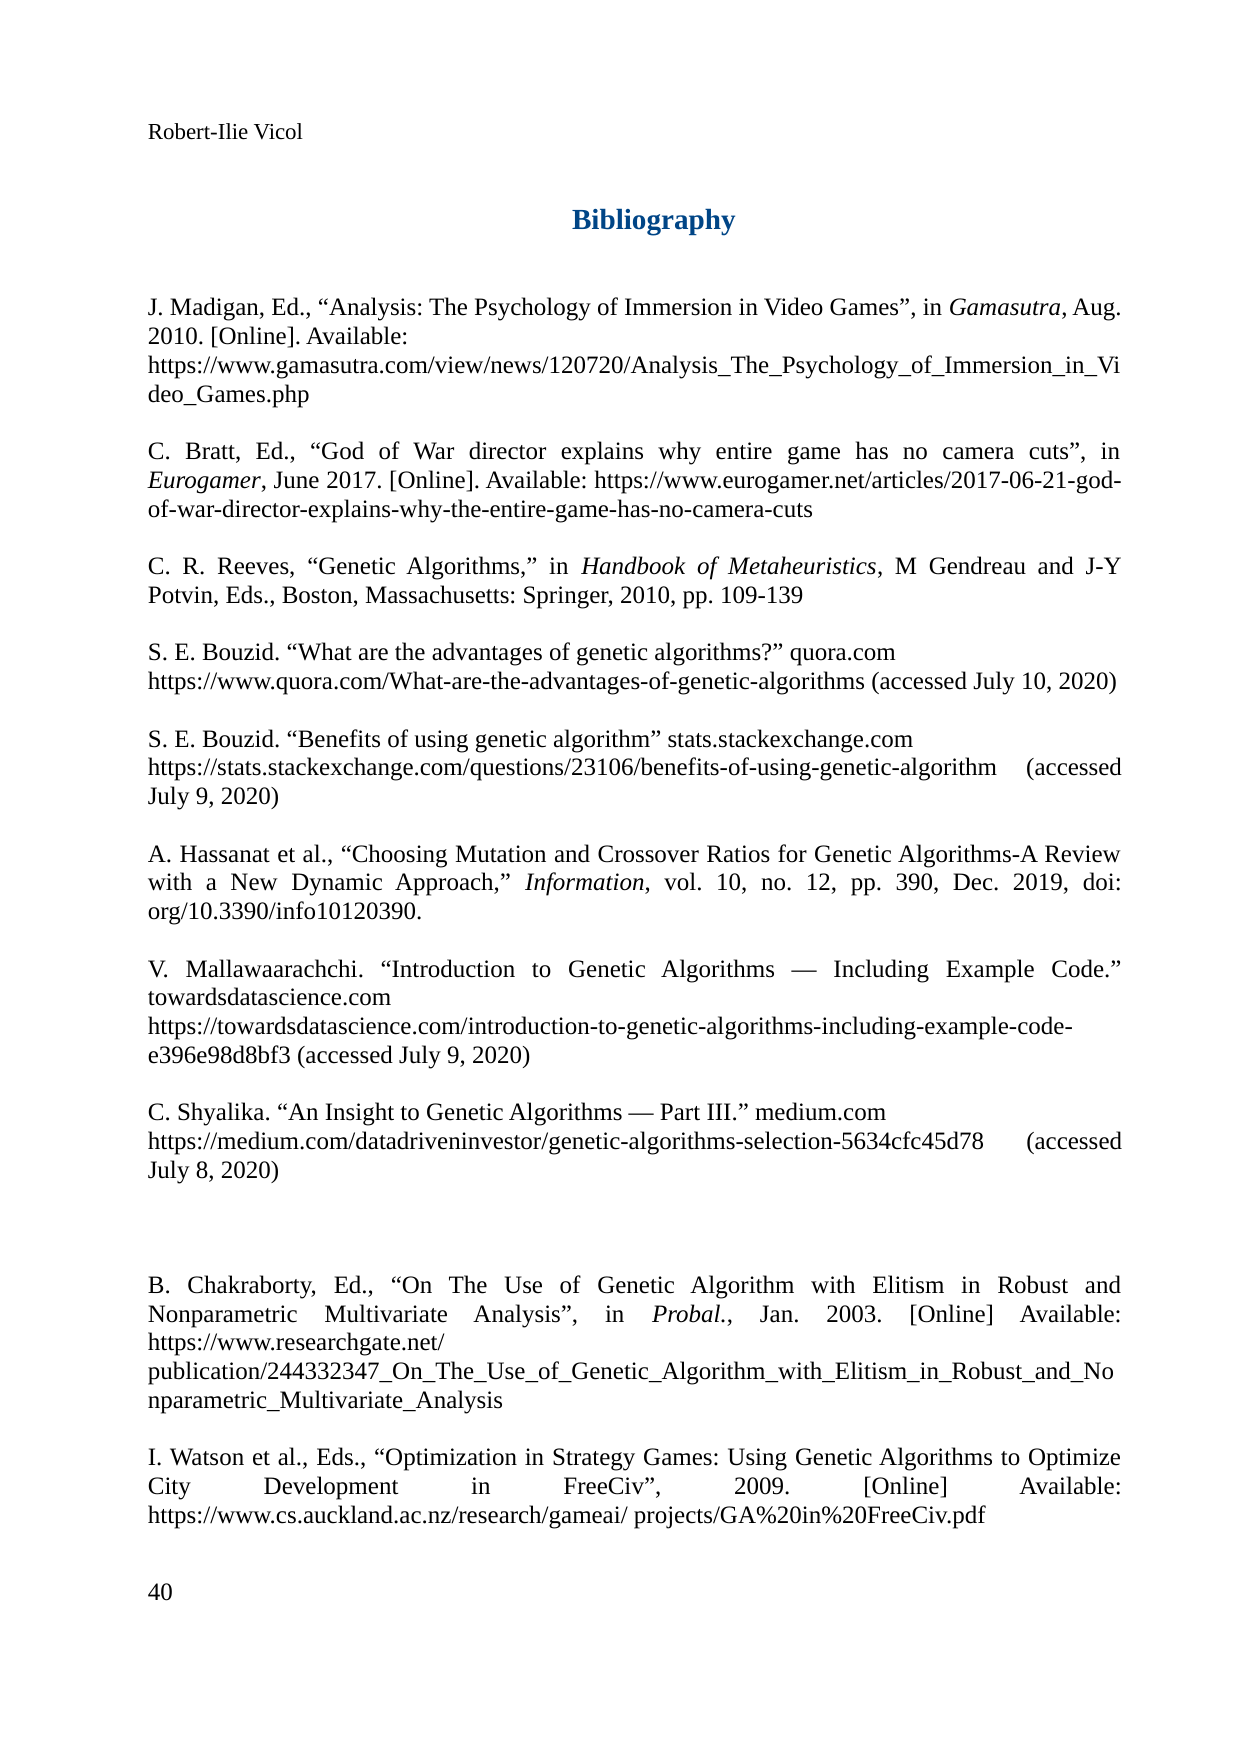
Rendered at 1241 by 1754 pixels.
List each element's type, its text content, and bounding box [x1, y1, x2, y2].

text S. E. Bouzid. “What are the advantages of genetic algorithms?” quora.com [148, 637, 1122, 666]
text A. Hassanat et al., “Choosing Mutation and Crossover Ratios for Genetic Algorithms-A Review with a New Dynamic Approach,” Information, vol. 10, no. 12, pp. 390, Dec. 2019, doi: org/10.3390/info10120390. [148, 839, 1122, 925]
text https://stats.stackexchange.com/questions/23106/benefits-of-using-genetic-algorithm (accessed July 9, 2020) [148, 752, 1122, 810]
text C. R. Reeves, “Genetic Algorithms,” in Handbook of Metaheuristics, M Gendreau and J-Y Potvin, Eds., Boston, Massachusetts: Springer, 2010, pp. 109-139 [148, 551, 1122, 609]
text C. Bratt, Ed., “God of War director explains why entire game has no camera cuts”, in Eurogamer, June 2017. [Online]. Available: https://www.eurogamer.net/articles/2017-06-21-god-of-war-director-explains-why-the-entire-game-has-no-camera-cuts [148, 436, 1122, 522]
text I. Watson et al., Eds., “Optimization in Strategy Games: Using Genetic Algorithms to Optimize City Development in FreeCiv”, 2009. [Online] Available: https://www.cs.auckland.ac.nz/research/gameai/ projects/GA%20in%20FreeCiv.pdf [148, 1442, 1122, 1529]
text Bibliography [185, 202, 1122, 235]
text C. Shyalika. “An Insight to Genetic Algorithms — Part III.” medium.com [148, 1097, 1122, 1126]
text V. Mallawaarachchi. “Introduction to Genetic Algorithms — Including Example Code.” towardsdatascience.com [148, 954, 1122, 1011]
text S. E. Bouzid. “Benefits of using genetic algorithm” stats.stackexchange.com [148, 724, 1122, 752]
text J. Madigan, Ed., “Analysis: The Psychology of Immersion in Video Games”, in Gamasutra, Aug. 2010. [Online]. Available: https://www.gamasutra.com/view/news/120720/Analysis_The_Psychology_of_Immersion_in_Video_Games.php [148, 292, 1122, 407]
text https://towardsdatascience.com/introduction-to-genetic-algorithms-including-example-code-e396e98d8bf3 (accessed July 9, 2020) [148, 1011, 1122, 1069]
text https://www.quora.com/What-are-the-advantages-of-genetic-algorithms (accessed July 10, 2020) [148, 666, 1122, 695]
text B. Chakraborty, Ed., “On The Use of Genetic Algorithm with Elitism in Robust and Nonparametric Multivariate Analysis”, in Probal., Jan. 2003. [Online] Available: https://www.researchgate.net/ publication/244332347_On_The_Use_of_Genetic_Algorithm_with_Elitism_in_Robust_and_Nonparametric_Multivariate_Analysis [148, 1270, 1122, 1414]
text https://medium.com/datadriveninvestor/genetic-algorithms-selection-5634cfc45d78 (accessed July 8, 2020) [148, 1126, 1122, 1184]
